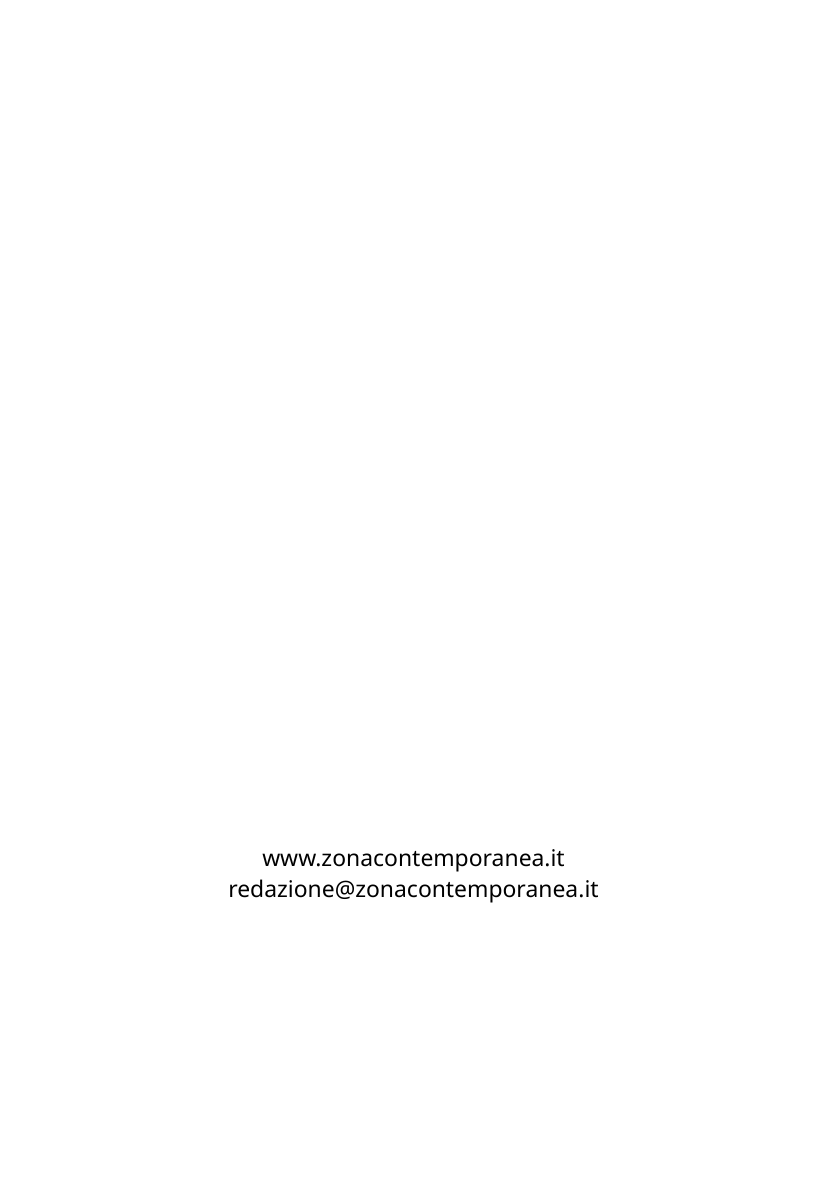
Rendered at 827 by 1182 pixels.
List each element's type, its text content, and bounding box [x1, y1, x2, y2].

text redazione@zonacontemporanea.it [88, 873, 738, 904]
text www.zonacontemporanea.it [88, 841, 738, 873]
